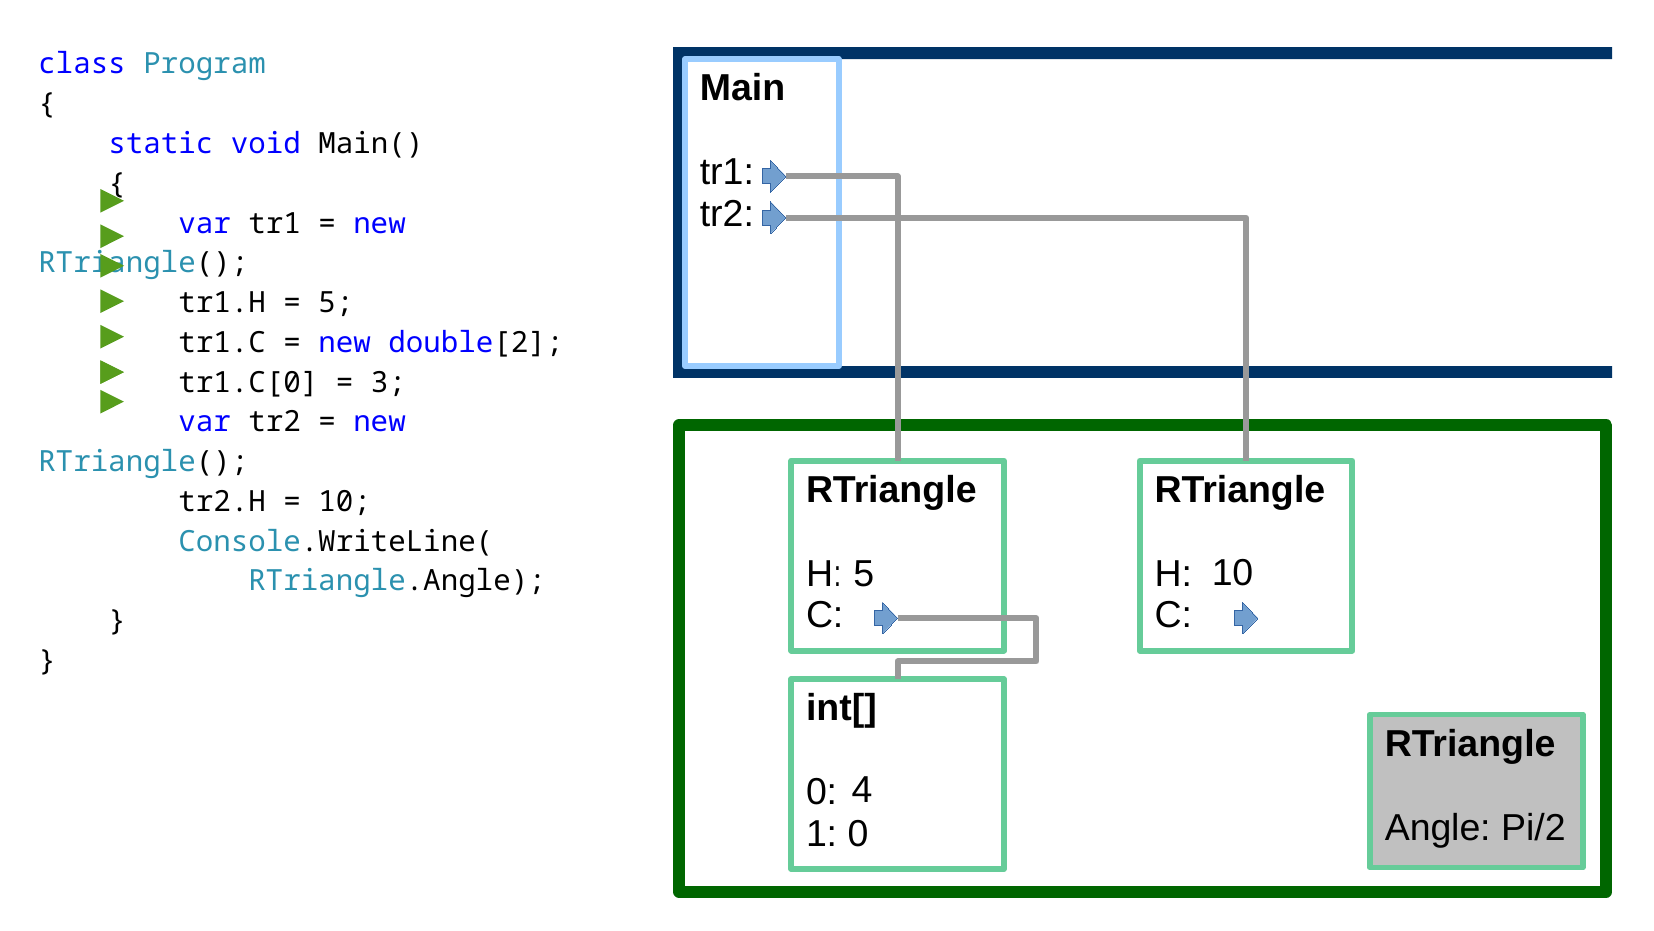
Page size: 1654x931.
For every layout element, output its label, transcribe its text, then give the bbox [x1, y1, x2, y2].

text_box RTriangle H: 0 C: [1139, 460, 1353, 674]
text_box [100, 389, 124, 414]
text_box [762, 201, 786, 234]
text_box [1234, 602, 1258, 634]
text_box [762, 160, 786, 193]
text_box [100, 289, 125, 314]
text_box Main tr1: tr2: [685, 59, 839, 242]
text_box 4 [836, 760, 896, 818]
text_box [100, 253, 125, 278]
text_box RTriangle Angle: Pi/2 [1370, 714, 1583, 886]
text_box class Program { static void Main() { var tr1 = new RTriangle(); tr1.H = 5; tr1.C = new double[2]; tr1.C[0] = 3; var tr2 = new RTriangle(); tr2.H = 10; Console.WriteLine( RTriangle.Angle); } } [23, 35, 638, 530]
text_box [673, 47, 1613, 378]
text_box [100, 360, 124, 384]
text_box [901, 366, 1243, 378]
text_box RTriangle H: 0 C: [791, 460, 1004, 674]
text_box [100, 188, 125, 213]
text_box [100, 324, 124, 349]
text_box [874, 603, 898, 634]
text_box [1249, 366, 1613, 378]
text_box int[] 0: 0 1: 0 [791, 679, 1004, 892]
text_box [100, 224, 125, 249]
text_box 5 [838, 545, 898, 603]
text_box RTriangle H: 0 C: [901, 664, 1004, 674]
text_box 10 [1197, 544, 1276, 601]
